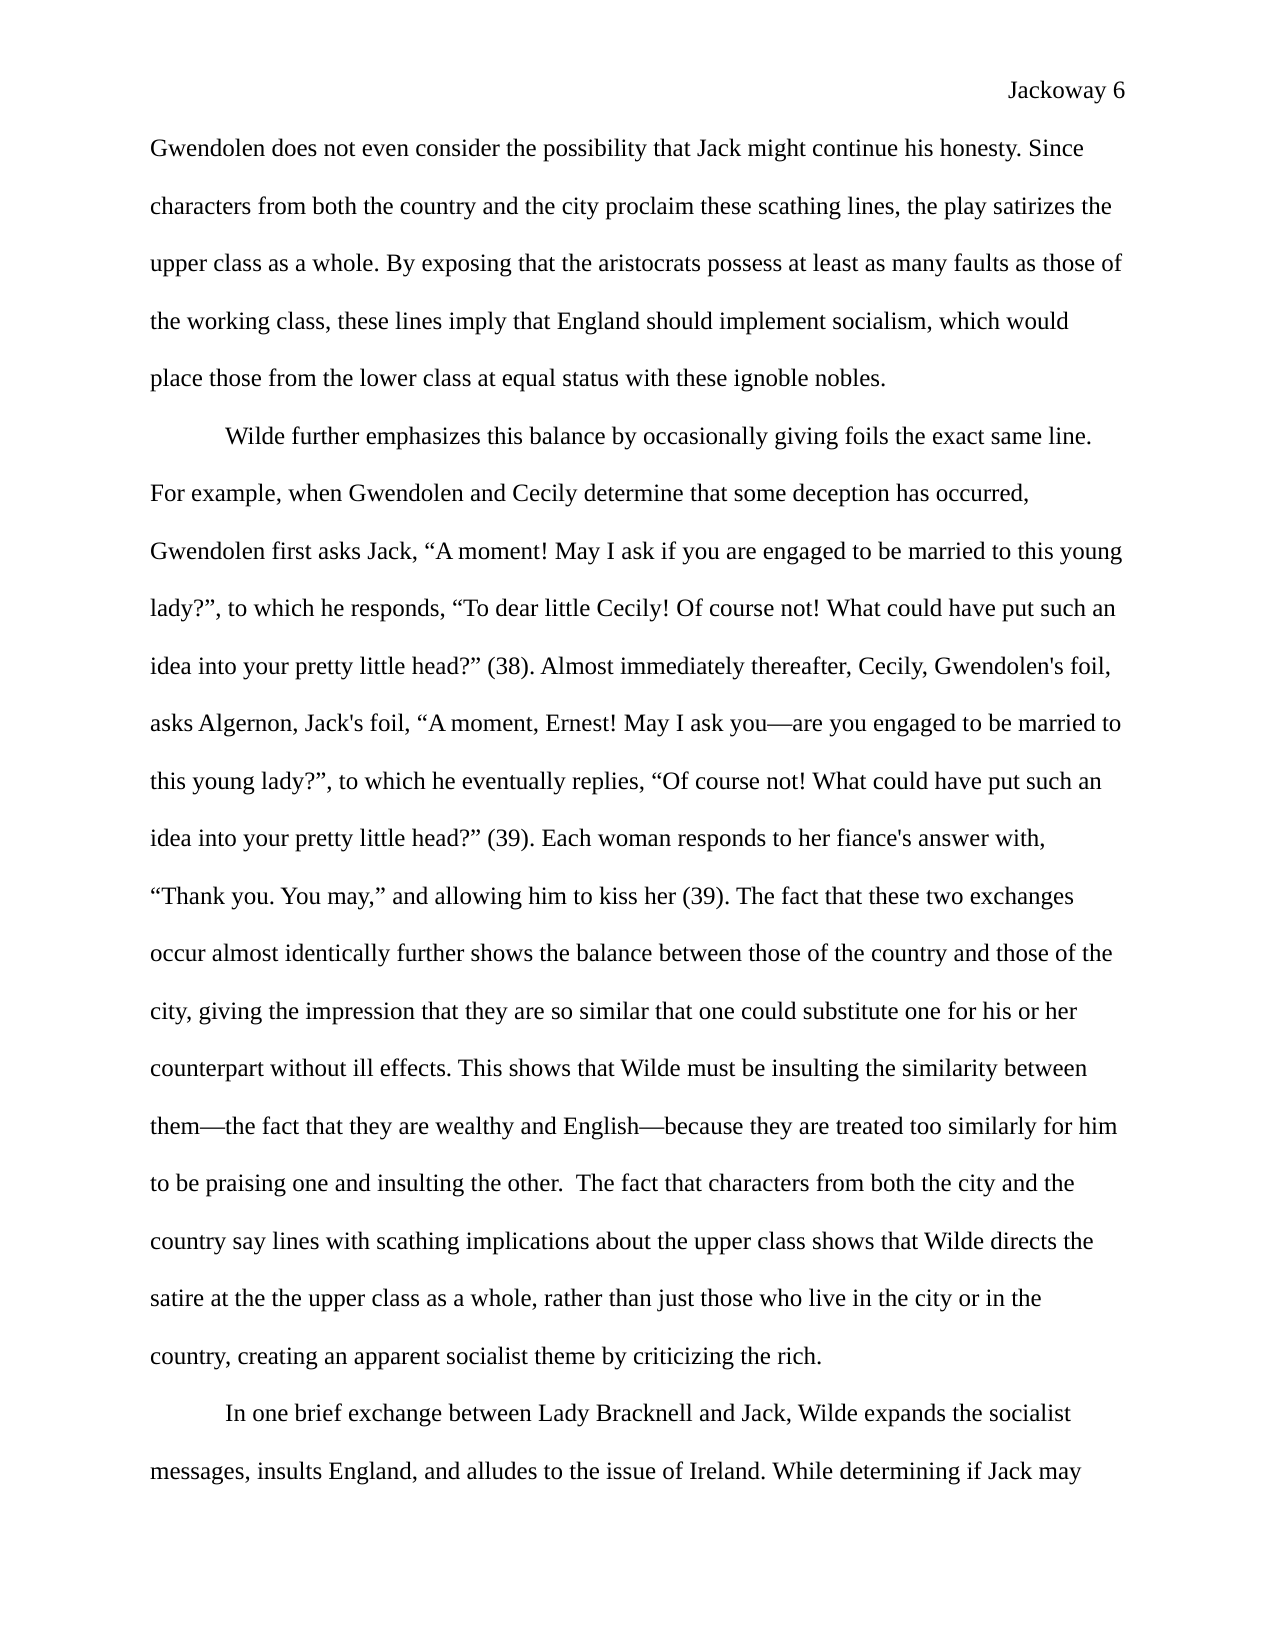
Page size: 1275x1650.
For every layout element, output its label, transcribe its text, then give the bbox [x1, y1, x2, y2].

text Gwendolen does not even consider the possibility that Jack might continue his honesty. Since characters from both the country and the city proclaim these scathing lines, the play satirizes the upper class as a whole. By exposing that the aristocrats possess at least as many faults as those of the working class, these lines imply that England should implement socialism, which would place those from the lower class at equal status with these ignoble nobles. [150, 133, 1125, 392]
text In one brief exchange between Lady Bracknell and Jack, Wilde expands the socialist messages, insults England, and alludes to the issue of Ireland. While determining if Jack may [150, 1398, 1125, 1484]
text Wilde further emphasizes this balance by occasionally giving foils the exact same line. For example, when Gwendolen and Cecily determine that some deception has occurred, Gwendolen first asks Jack, “A moment! May I ask if you are engaged to be married to this young lady?”, to which he responds, “To dear little Cecily! Of course not! What could have put such an idea into your pretty little head?” (38). Almost immediately thereafter, Cecily, Gwendolen's foil, asks Algernon, Jack's foil, “A moment, Ernest! May I ask you—are you engaged to be married to this young lady?”, to which he eventually replies, “Of course not! What could have put such an idea into your pretty little head?” (39). Each woman responds to her fiance's answer with, “Thank you. You may,” and allowing him to kiss her (39). The fact that these two exchanges occur almost identically further shows the balance between those of the country and those of the city, giving the impression that they are so similar that one could substitute one for his or her counterpart without ill effects. This shows that Wilde must be insulting the similarity between them—the fact that they are wealthy and English—because they are treated too similarly for him to be praising one and insulting the other. The fact that characters from both the city and the country say lines with scathing implications about the upper class shows that Wilde directs the satire at the the upper class as a whole, rather than just those who live in the city or in the country, creating an apparent socialist theme by criticizing the rich. [150, 421, 1125, 1369]
